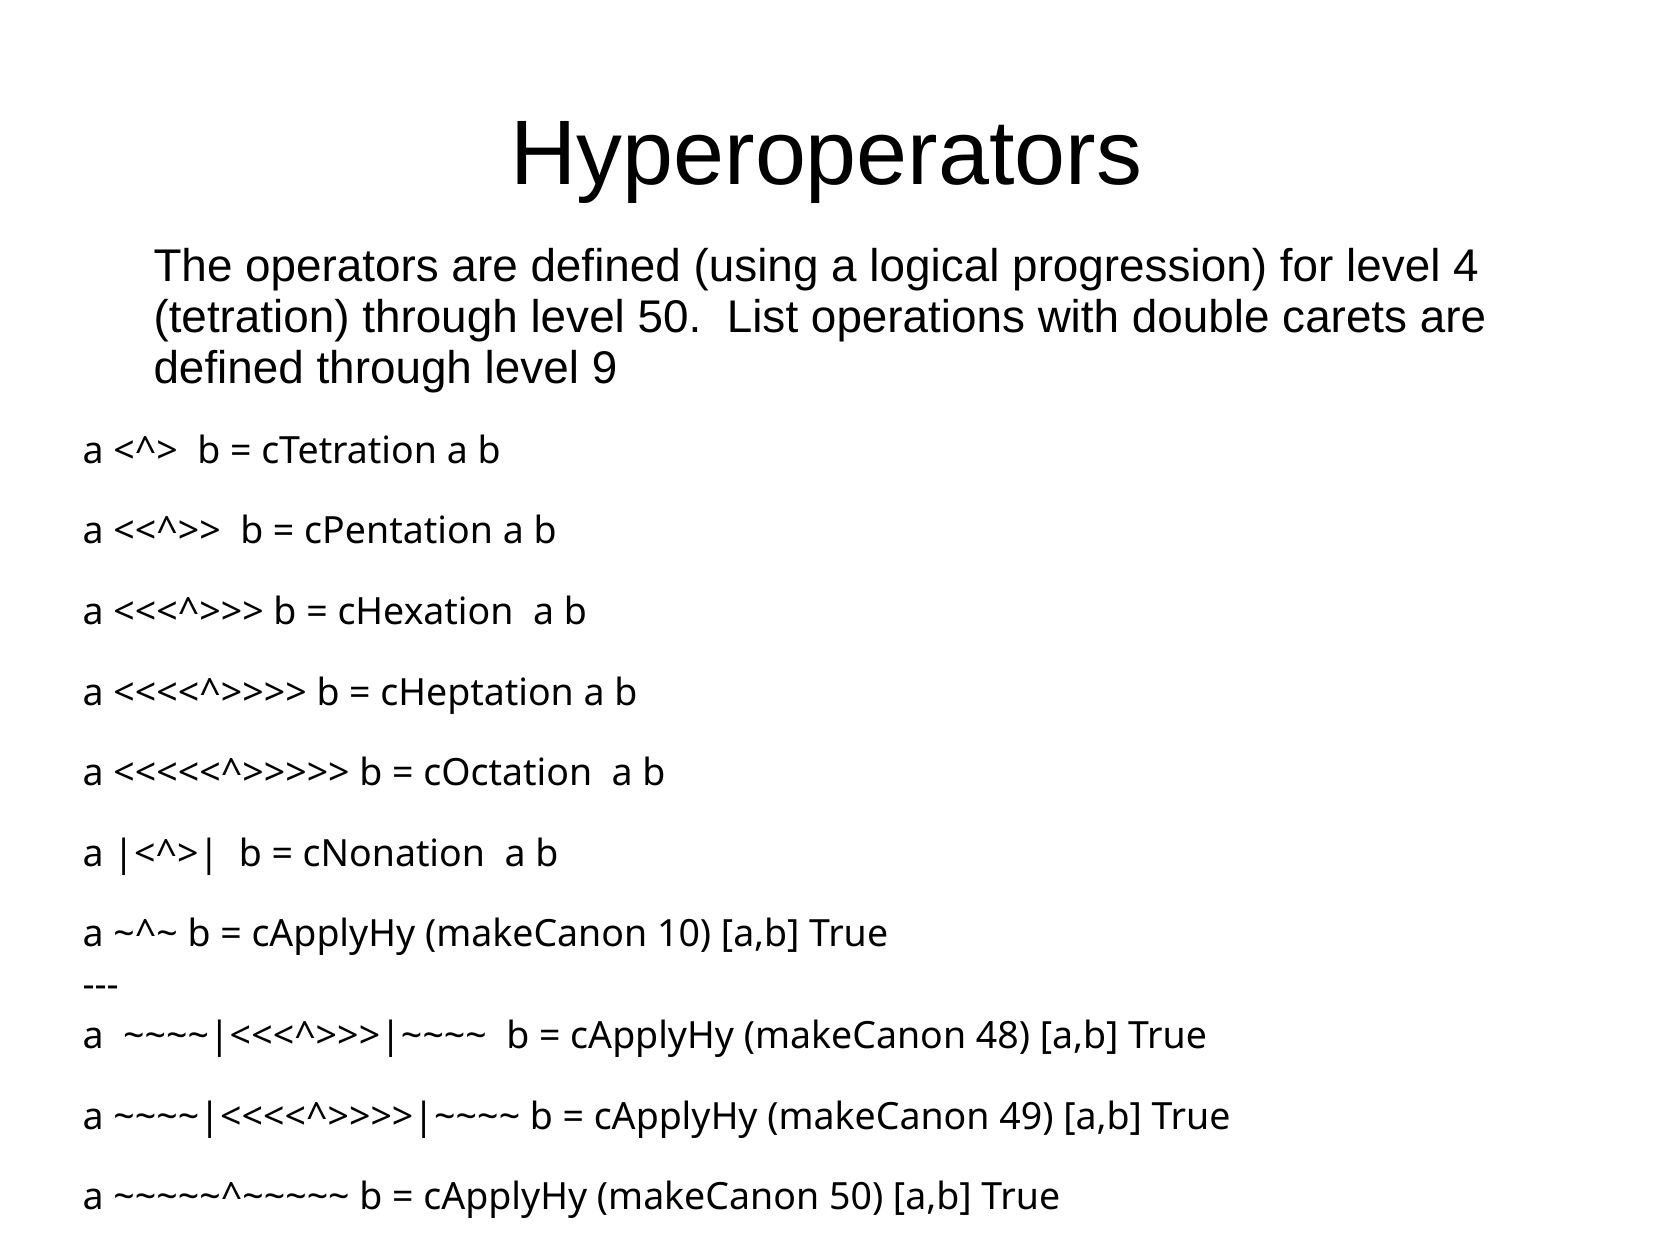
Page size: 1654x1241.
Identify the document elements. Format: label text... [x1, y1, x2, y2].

list The operators are defined (using a logical progression) for level 4 (tetration) through level 50. List operations with double carets are defined through level 9 a <^> b = cTetration a b a <<^>> b = cPentation a b a <<<^>>> b = cHexation a b a <<<<^>>>> b = cHeptation a b a <<<<<^>>>>> b = cOctation a b a |<^>| b = cNonation a b a ~^~ b = cApplyHy (makeCanon 10) [a,b] True --- a ~~~~|<<<^>>>|~~~~ b = cApplyHy (makeCanon 48) [a,b] True a ~~~~|<<<<^>>>>|~~~~ b = cApplyHy (makeCanon 49) [a,b] True a ~~~~~^~~~~~ b = cApplyHy (makeCanon 50) [a,b] True [82, 240, 1571, 1201]
title Hyperoperators [82, 49, 1571, 240]
